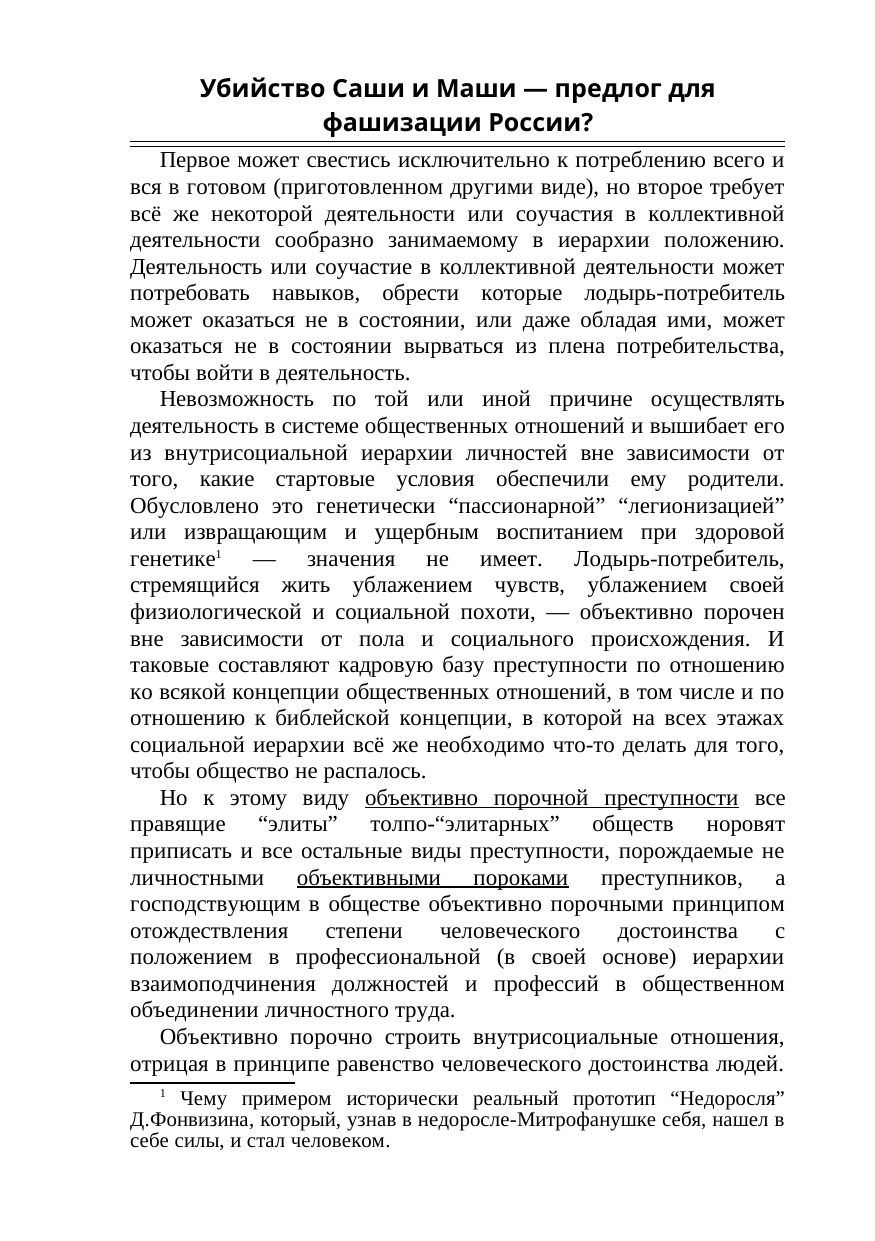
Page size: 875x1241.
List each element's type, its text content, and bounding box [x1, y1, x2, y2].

text Объективно порочно строить внутрисоциальные отношения, отрицая в принципе равенство человеческого достоинства людей. [130, 1023, 785, 1076]
text Невозможность по той или иной причине осуществлять деятельность в системе общественных отношений и вышибает его из внутрисоциальной иерархии личностей вне зависимости от того, какие стартовые условия обеспечили ему родители. Обусловлено это генетически “пассионарной” “легионизацией” или извращающим и ущербным воспитанием при здоровой генетике — значения не имеет. Лодырь-потребитель, стремящийся жить ублажением чувств, ублажением своей физиологической и социальной похоти, — объективно порочен вне зависимости от пола и социального происхождения. И таковые составляют кадровую базу преступности по отношению ко всякой концепции общественных отношений, в том числе и по отношению к библейской концепции, в которой на всех этажах социальной иерархии всё же необходимо что-то делать для того, чтобы общество не распалось. [130, 385, 785, 784]
text Первое может свестись исключительно к потреблению всего и вся в готовом (приготовленном другими виде), но второе требует всё же некоторой деятельности или соучастия в коллективной деятельности сообразно занимаемому в иерархии положению. Деятельность или соучастие в коллективной деятельности может потребовать навыков, обрести которые лодырь-потребитель может оказаться не в состоянии, или даже обладая ими, может оказаться не в состоянии вырваться из плена потребительства, чтобы войти в деятельность. [130, 147, 785, 385]
text Чему примером исторически реальный прототип “Недоросля” Д.Фонвизина, который, узнав в недоросле-Митрофанушке себя, нашел в себе силы, и стал человеком. [130, 1089, 785, 1152]
text Но к этому виду объективно порочной преступности все правящие “элиты” толпо-“элитарных” обществ норовят приписать и все остальные виды преступности, порождаемые не личностными объективными пороками преступников, а господствующим в обществе объективно порочными принципом отождествления степени человеческого достоинства с положением в профессиональной (в своей основе) иерархии взаимоподчинения должностей и профессий в общественном объединении личностного труда. [130, 784, 785, 1023]
